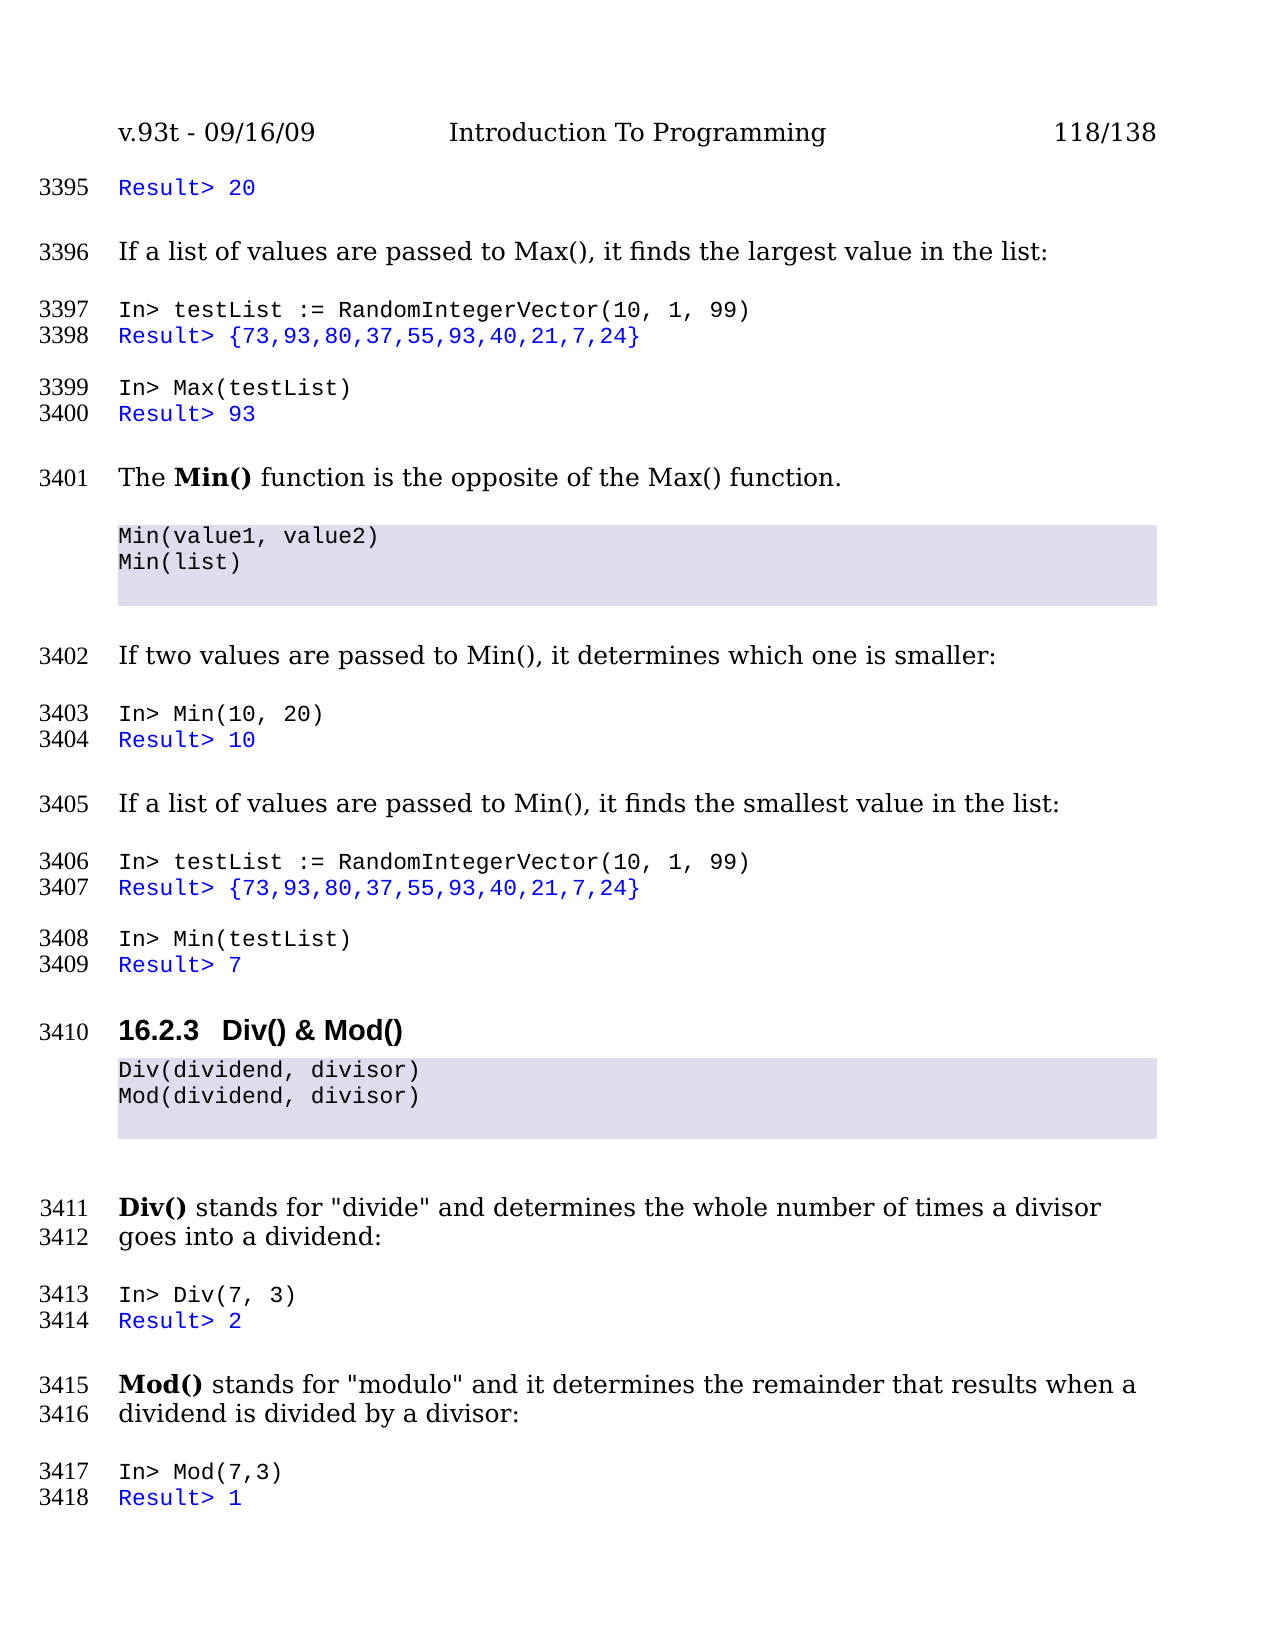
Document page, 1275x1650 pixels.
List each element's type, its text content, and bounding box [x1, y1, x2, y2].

text Result> {73,93,80,37,55,93,40,21,7,24} [118, 876, 1157, 902]
table_header Min(value1, value2) Min(list) [118, 525, 1157, 606]
text If a list of values are passed to Max(), it finds the largest value in the list: [118, 238, 1157, 267]
text Result> 7 [118, 954, 1157, 980]
text In> testList := RandomIntegerVector(10, 1, 99) [118, 299, 1157, 325]
text Result> 2 [118, 1309, 1157, 1335]
text Div() stands for "divide" and determines the whole number of times a divisor goes into a dividend: [118, 1193, 1157, 1251]
text Result> 10 [118, 728, 1157, 754]
table_header Div(dividend, divisor) Mod(dividend, divisor) [118, 1058, 1157, 1139]
text Result> 1 [118, 1486, 1157, 1512]
text In> Min(10, 20) [118, 702, 1157, 728]
text In> testList := RandomIntegerVector(10, 1, 99) [118, 850, 1157, 876]
text Result> 20 [118, 177, 1157, 203]
text In> Max(testList) [118, 377, 1157, 402]
text If two values are passed to Min(), it determines which one is smaller: [118, 641, 1157, 670]
text Mod() stands for "modulo" and it determines the remainder that results when a dividend is divided by a divisor: [118, 1370, 1157, 1428]
text The Min() function is the opposite of the Max() function. [118, 463, 1157, 493]
subtitle Div() & Mod() [118, 1013, 1157, 1046]
text If a list of values are passed to Min(), it finds the smallest value in the list: [118, 789, 1157, 818]
text In> Div(7, 3) [118, 1283, 1157, 1309]
text Result> {73,93,80,37,55,93,40,21,7,24} [118, 325, 1157, 351]
text Result> 93 [118, 402, 1157, 428]
text In> Min(testList) [118, 928, 1157, 954]
text In> Mod(7,3) [118, 1461, 1157, 1486]
